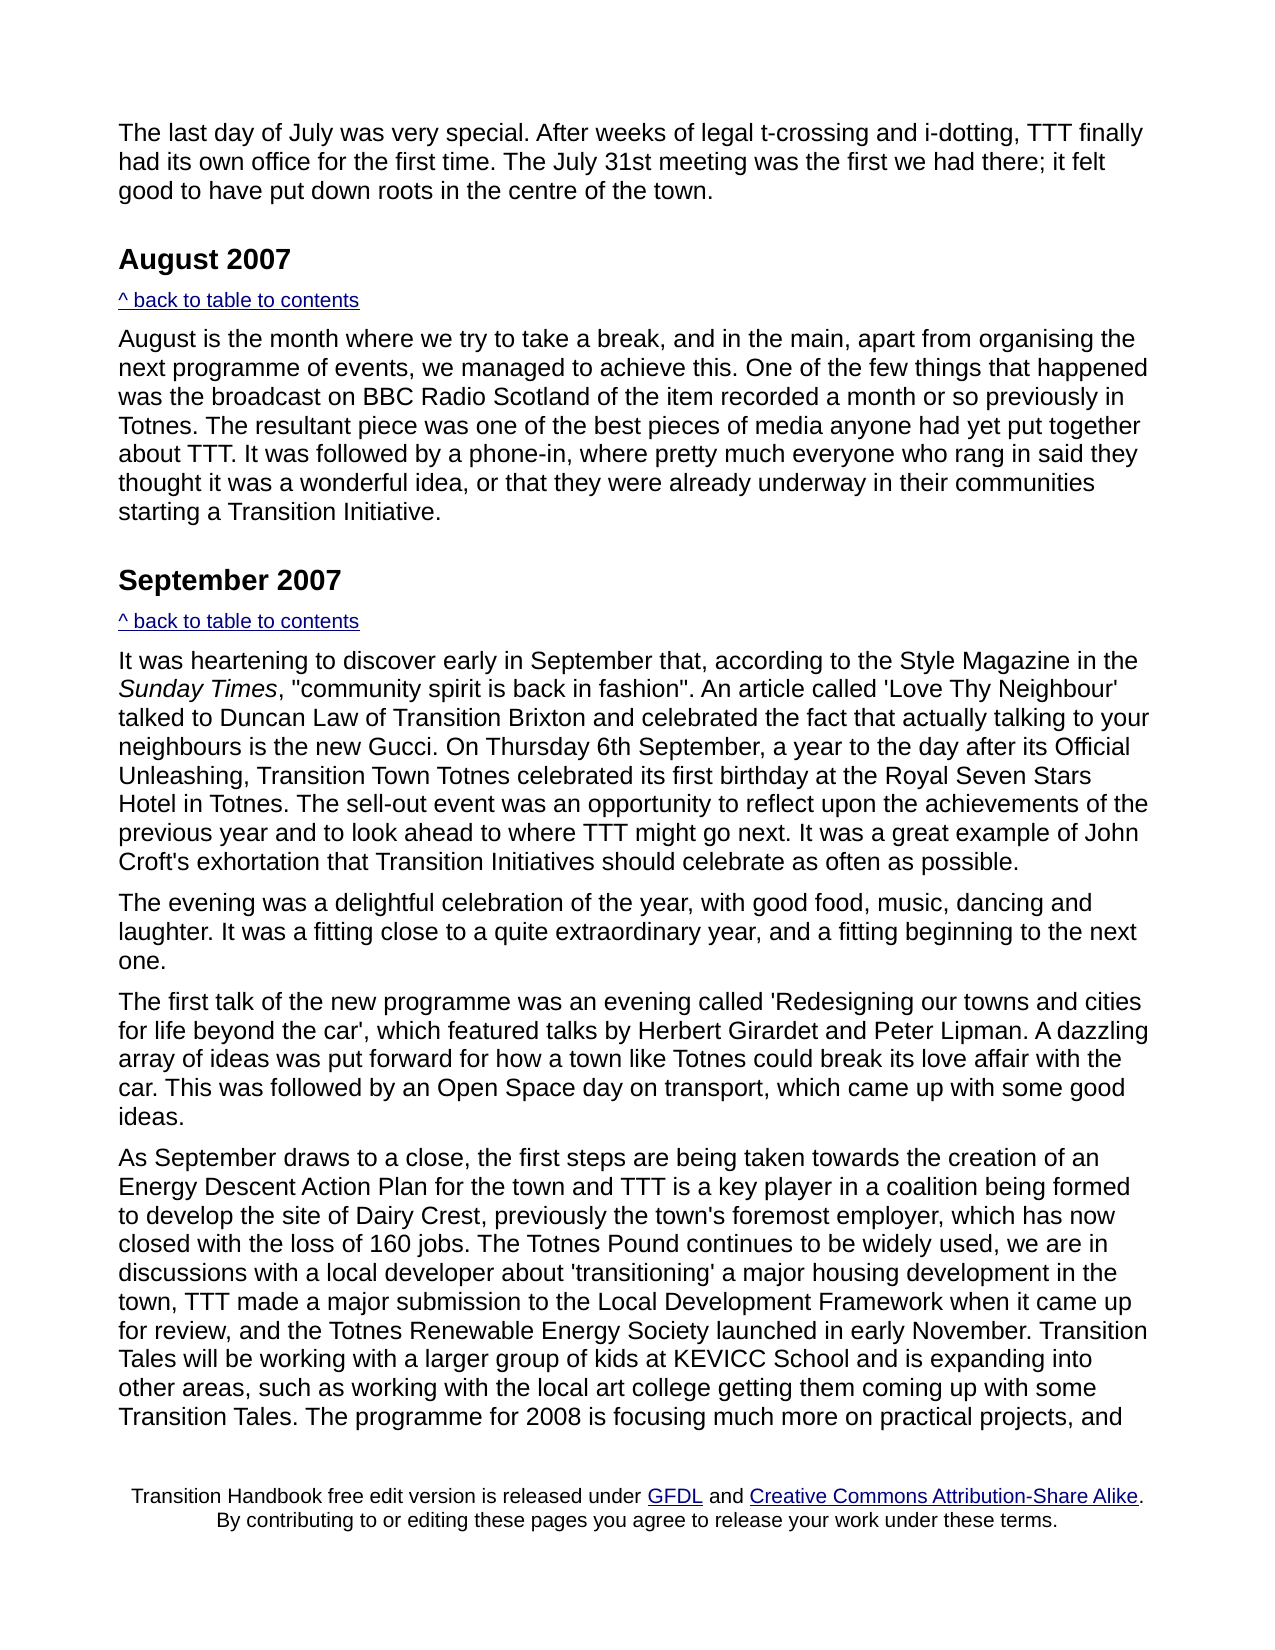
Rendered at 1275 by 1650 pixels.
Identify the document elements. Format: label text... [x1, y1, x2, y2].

text The evening was a delightful celebration of the year, with good food, music, dancing and laughter. It was a fitting close to a quite extraordinary year, and a fitting beginning to the next one. [118, 888, 1157, 974]
subtitle September 2007 [118, 563, 1157, 597]
text The last day of July was very special. After weeks of legal t-crossing and i-dotting, TTT finally had its own office for the first time. The July 31st meeting was the first we had there; it felt good to have put down roots in the centre of the town. [118, 118, 1157, 204]
text As September draws to a close, the first steps are being taken towards the creation of an Energy Descent Action Plan for the town and TTT is a key player in a coalition being formed to develop the site of Dairy Crest, previously the town's foremost employer, which has now closed with the loss of 160 jobs. The Totnes Pound continues to be widely used, we are in discussions with a local developer about 'transitioning' a major housing development in the town, TTT made a major submission to the Local Development Framework when it came up for review, and the Totnes Renewable Energy Society launched in early November. Transition Tales will be working with a larger group of kids at KEVICC School and is expanding into other areas, such as working with the local art college getting them coming up with some Transition Tales. The programme for 2008 is focusing much more on practical projects, and [118, 1143, 1157, 1431]
text ^ back to table to contents [118, 609, 1157, 633]
text The first talk of the new programme was an evening called 'Redesigning our towns and cities for life beyond the car', which featured talks by Herbert Girardet and Peter Lipman. A dazzling array of ideas was put forward for how a town like Totnes could break its love affair with the car. This was followed by an Open Space day on transport, which came up with some good ideas. [118, 987, 1157, 1131]
text It was heartening to discover early in September that, according to the Style Magazine in the Sunday Times, "community spirit is back in fashion". An article called 'Love Thy Neighbour' talked to Duncan Law of Transition Brixton and celebrated the fact that actually talking to your neighbours is the new Gucci. On Thursday 6th September, a year to the day after its Official Unleashing, Transition Town Totnes celebrated its first birthday at the Royal Seven Stars Hotel in Totnes. The sell-out event was an opportunity to reflect upon the achievements of the previous year and to look ahead to where TTT might go next. It was a great example of John Croft's exhortation that Transition Initiatives should celebrate as often as possible. [118, 646, 1157, 876]
text August is the month where we try to take a break, and in the main, apart from organising the next programme of events, we managed to achieve this. One of the few things that happened was the broadcast on BBC Radio Scotland of the item recorded a month or so previously in Totnes. The resultant piece was one of the best pieces of media anyone had yet put together about TTT. It was followed by a phone-in, where pretty much everyone who rang in said they thought it was a wonderful idea, or that they were already underway in their communities starting a Transition Initiative. [118, 324, 1157, 526]
subtitle August 2007 [118, 242, 1157, 275]
text ^ back to table to contents [118, 288, 1157, 312]
